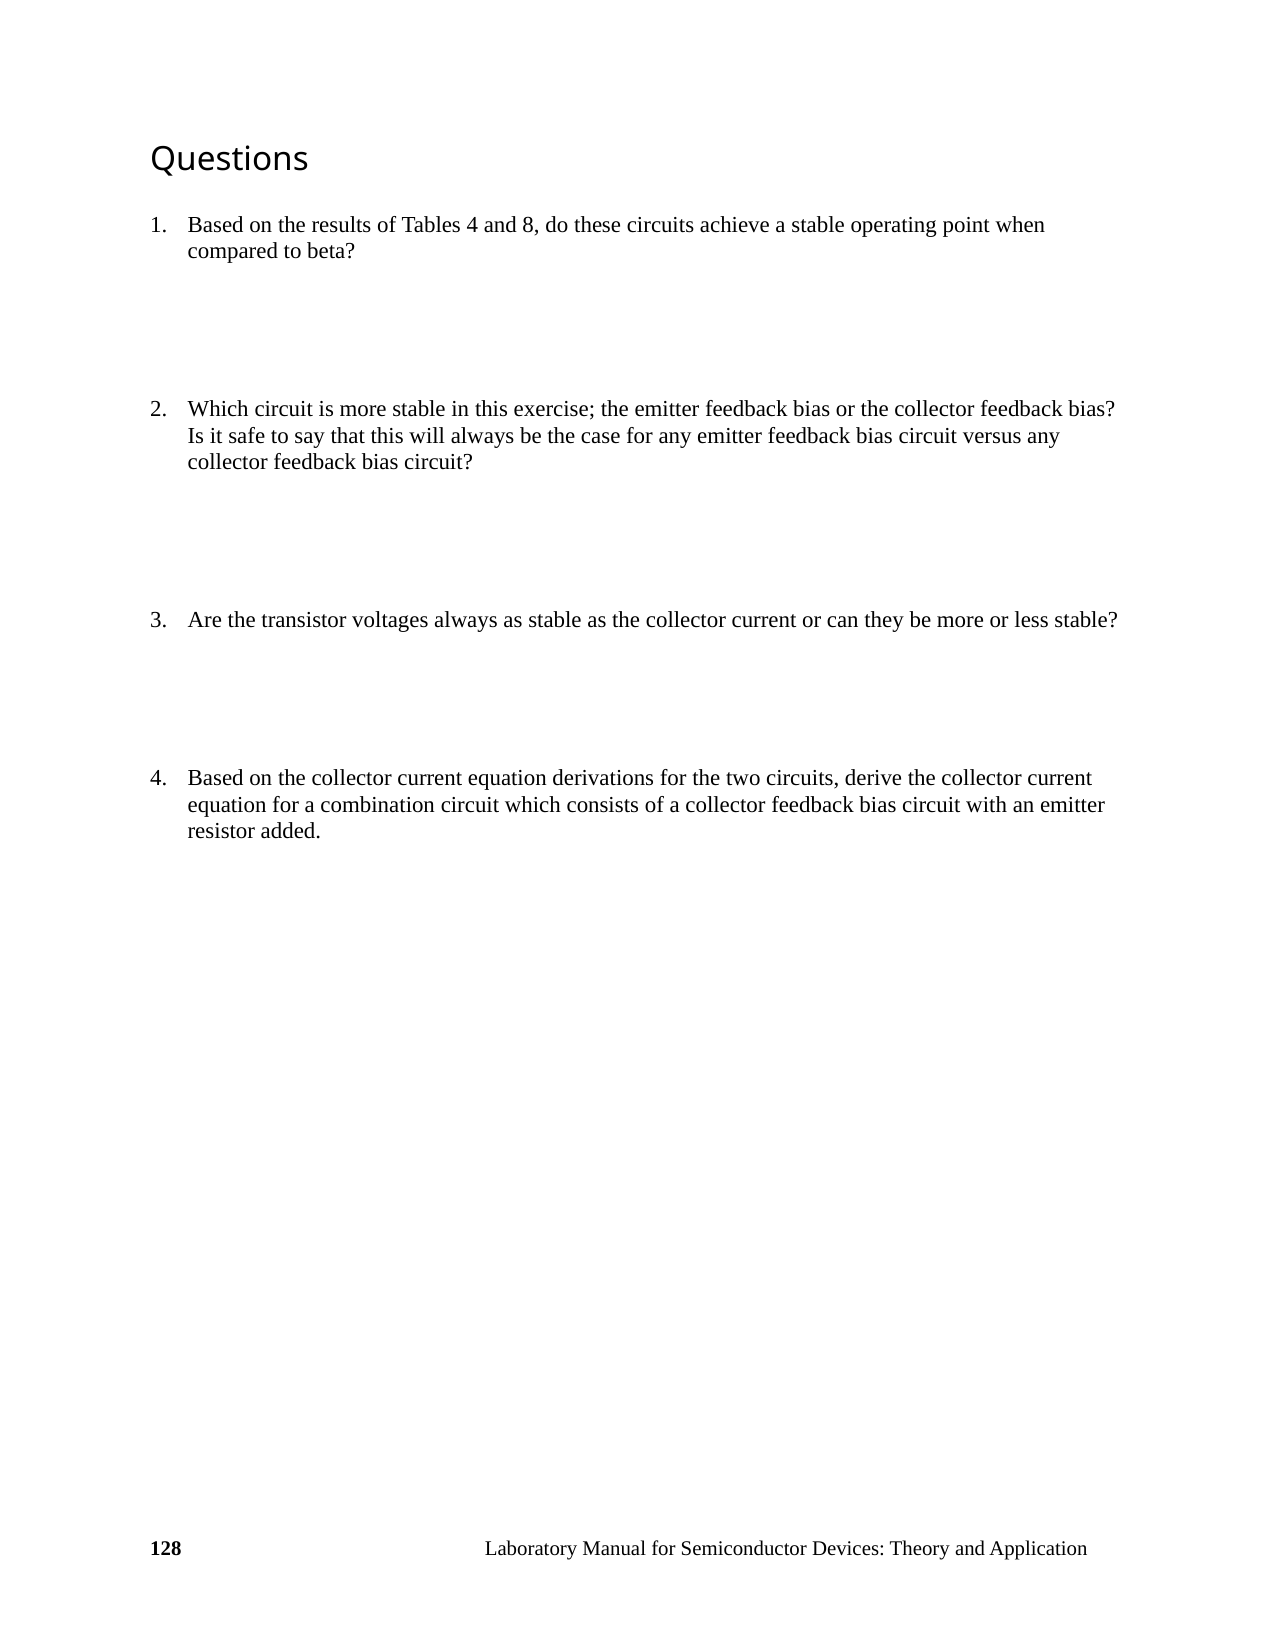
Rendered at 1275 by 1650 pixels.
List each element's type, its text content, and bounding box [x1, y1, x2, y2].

list Based on the collector current equation derivations for the two circuits, derive the collector current equation for a combination circuit which consists of a collector feedback bias circuit with an emitter resistor added. [150, 764, 1125, 843]
list Based on the results of Tables 4 and 8, do these circuits achieve a stable operating point when compared to beta? [150, 211, 1125, 264]
list Are the transistor voltages always as stable as the collector current or can they be more or less stable? [150, 606, 1125, 633]
list Which circuit is more stable in this exercise; the emitter feedback bias or the collector feedback bias? Is it safe to say that this will always be the case for any emitter feedback bias circuit versus any collector feedback bias circuit? [150, 395, 1125, 474]
subtitle Questions [150, 135, 1125, 180]
